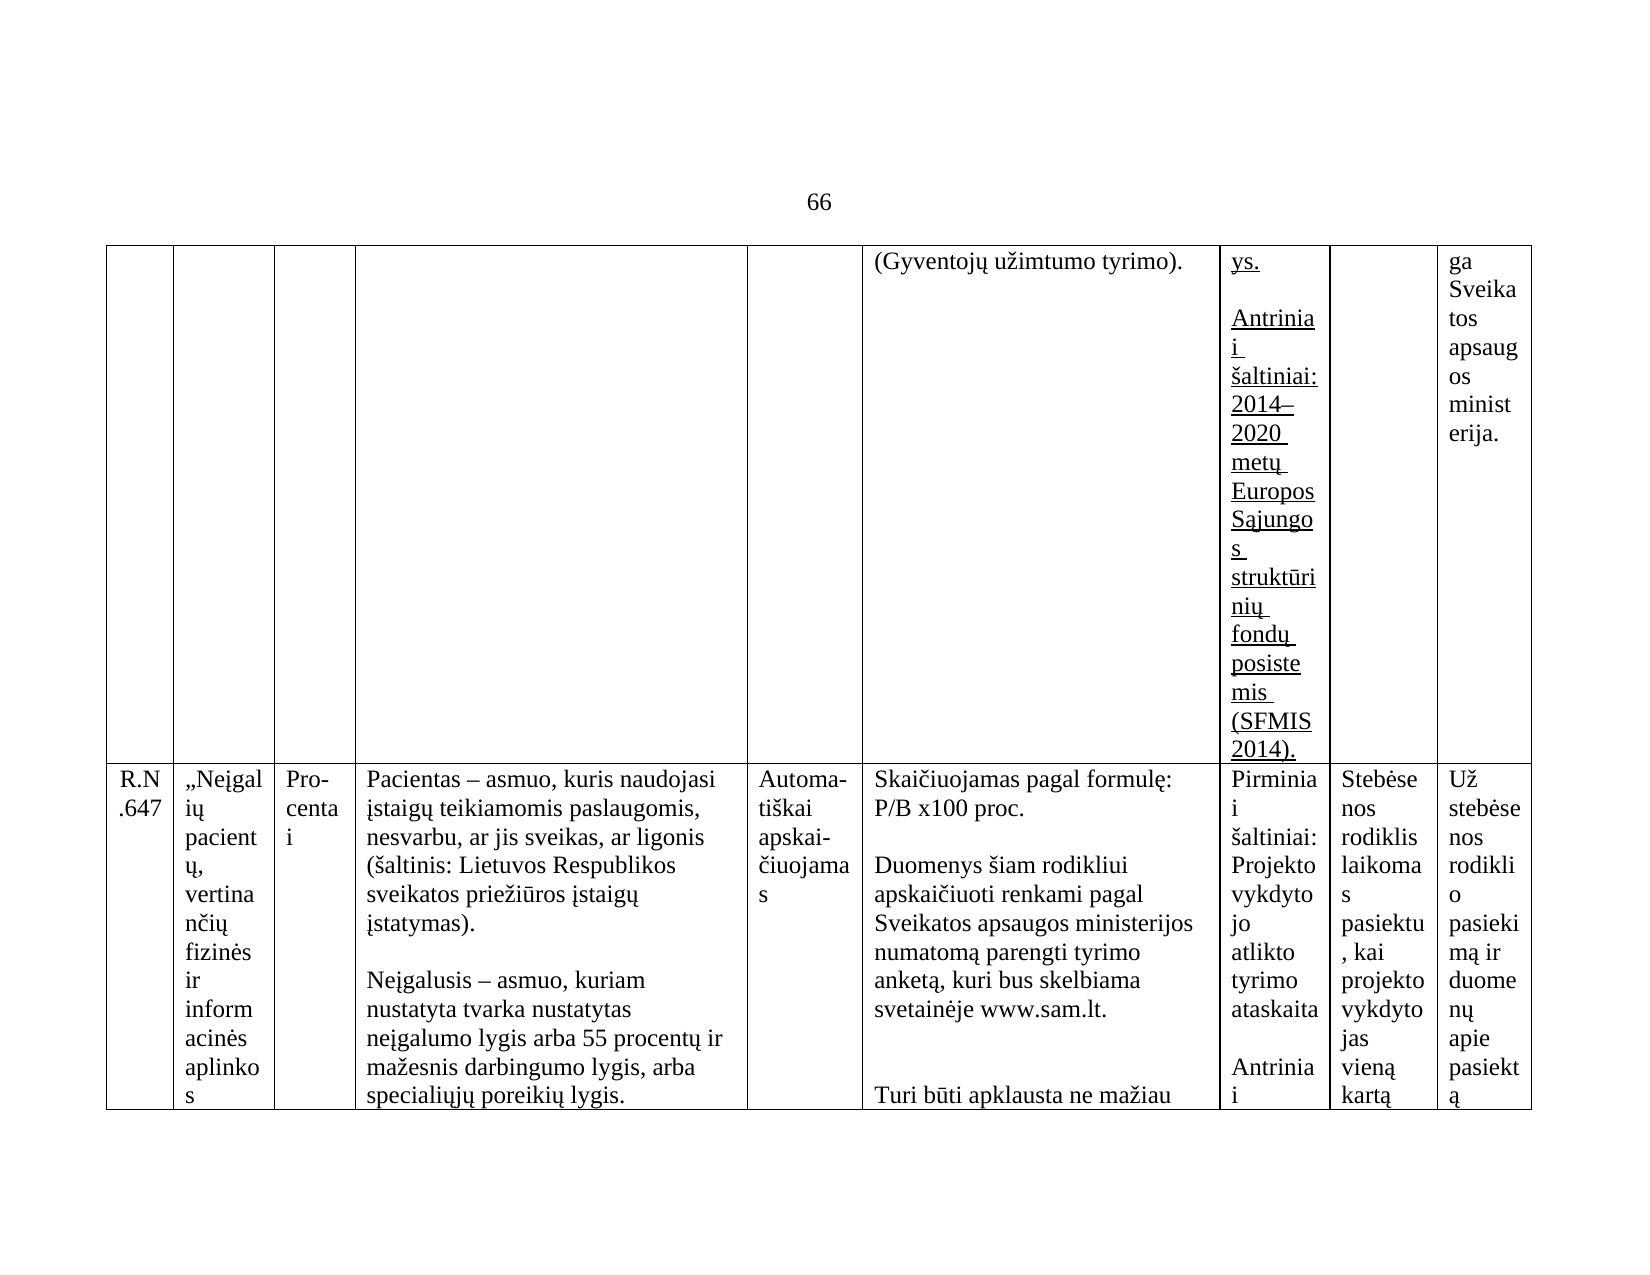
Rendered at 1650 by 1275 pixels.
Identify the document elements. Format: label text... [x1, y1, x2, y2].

table_cell Pro-centai [275, 764, 355, 1109]
table_cell [748, 246, 862, 763]
table_cell [174, 246, 274, 763]
table_cell „Neįgalių pacientų, vertinančių fizinės ir informacinės aplinkos [174, 764, 274, 1109]
table_cell [1331, 246, 1437, 763]
table_cell Pirminiai šaltiniai: Projekto vykdytojo atlikto tyrimo ataskaita Antriniai [1221, 764, 1329, 1109]
table_cell Stebėsenos rodiklis laikomas pasiektu, kai projekto vykdytojas vieną kartą [1331, 764, 1437, 1109]
table_cell Automa-tiškai apskai-čiuojamas [748, 764, 862, 1109]
table_cell R.N.647 [107, 764, 173, 1109]
table_cell Skaičiuojamas pagal formulę: P/B x100 proc. Duomenys šiam rodikliui apskaičiuoti renkami pagal Sveikatos apsaugos ministerijos numatomą parengti tyrimo anketą, kuri bus skelbiama svetainėje www.sam.lt. Turi būti apklausta ne mažiau [863, 764, 1219, 1109]
table_cell Už stebėsenos rodiklio pasiekimą ir duomenų apie pasiektą [1438, 764, 1531, 1109]
table_cell Pacientas – asmuo, kuris naudojasi įstaigų teikiamomis paslaugomis, nesvarbu, ar jis sveikas, ar ligonis (šaltinis: Lietuvos Respublikos sveikatos priežiūros įstaigų įstatymas). Neįgalusis – asmuo, kuriam nustatyta tvarka nustatytas neįgalumo lygis arba 55 procentų ir mažesnis darbingumo lygis, arba specialiųjų poreikių lygis. [356, 764, 747, 1109]
table_cell ys. Antriniai šaltiniai: 2014–2020 metų Europos Sąjungos struktūrinių fondų posistemis (SFMIS2014). [1221, 246, 1329, 763]
table_cell (Gyventojų užimtumo tyrimo). [863, 246, 1219, 763]
table_cell [356, 246, 747, 763]
table_cell [275, 246, 355, 763]
table_cell ga Sveikatos apsaugos ministerija. [1438, 246, 1531, 763]
table_cell [107, 246, 173, 763]
